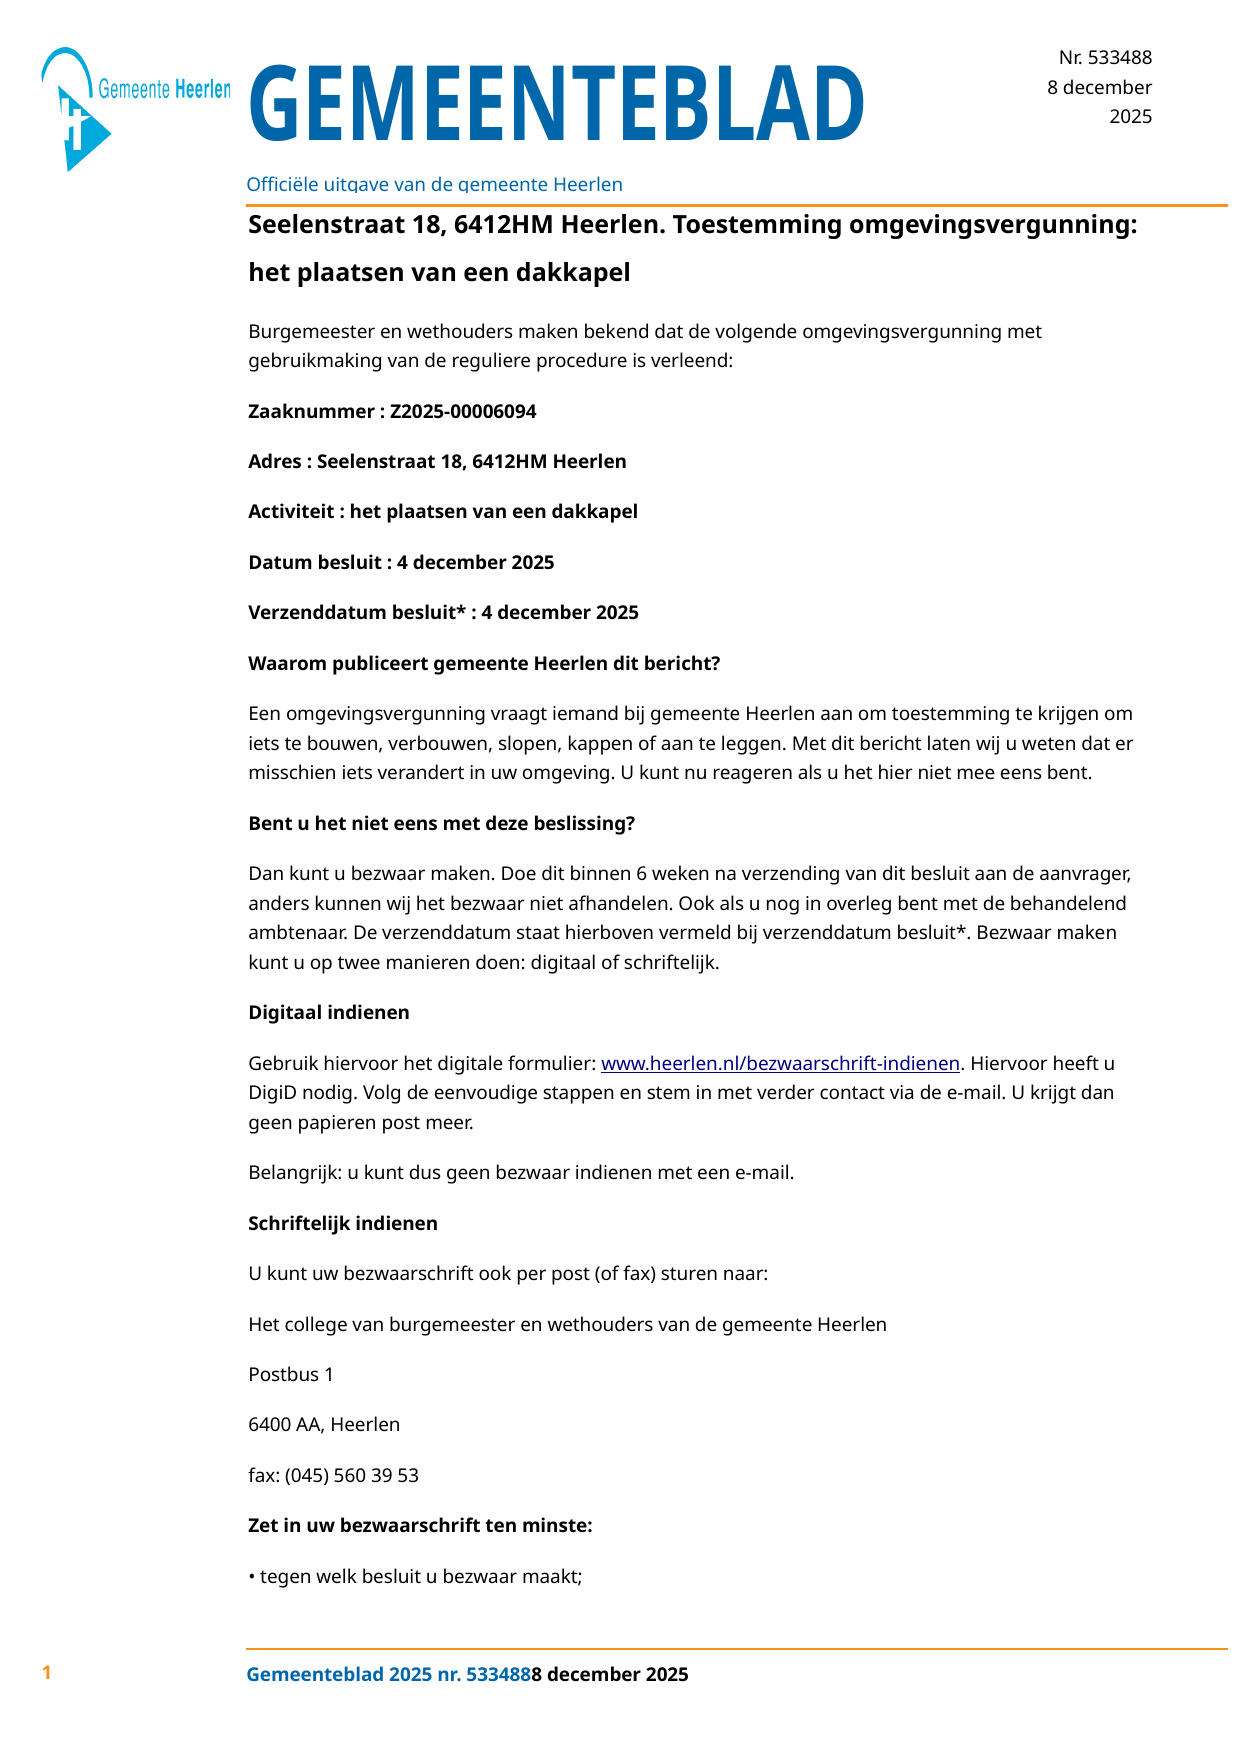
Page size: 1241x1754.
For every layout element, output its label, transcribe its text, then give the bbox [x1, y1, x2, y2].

text Een omgevingsvergunning vraagt iemand bij gemeente Heerlen aan om toestemming te krijgen om iets te bouwen, verbouwen, slopen, kappen of aan te leggen. Met dit bericht laten wij u weten dat er misschien iets verandert in uw omgeving. U kunt nu reageren als u het hier niet mee eens bent. [248, 700, 1152, 785]
text fax: (045) 560 39 53 [248, 1462, 1152, 1488]
text Datum besluit : 4 december 2025 [248, 549, 1152, 575]
text Waarom publiceert gemeente Heerlen dit bericht? [248, 650, 1152, 676]
text Adres : Seelenstraat 18, 6412HM Heerlen [248, 448, 1152, 474]
text U kunt uw bezwaarschrift ook per post (of fax) sturen naar: [248, 1260, 1152, 1286]
picture [41, 47, 59, 70]
text 6400 AA, Heerlen [248, 1412, 1152, 1437]
text Schriftelijk indienen [248, 1210, 1152, 1236]
text Verzenddatum besluit* : 4 december 2025 [248, 599, 1152, 625]
text Activiteit : het plaatsen van een dakkapel [248, 499, 1152, 524]
text Postbus 1 [248, 1361, 1152, 1387]
text Zaaknummer : Z2025-00006094 [248, 398, 1152, 424]
text • tegen welk besluit u bezwaar maakt; [248, 1563, 1152, 1589]
text Seelenstraat 18, 6412HM Heerlen. Toestemming omgevingsvergunning: het plaatsen van een dakkapel [248, 207, 1152, 288]
text Digitaal indienen [248, 999, 1152, 1025]
picture [41, 47, 231, 172]
text Dan kunt u bezwaar maken. Doe dit binnen 6 weken na verzending van dit besluit aan de aanvrager, anders kunnen wij het bezwaar niet afhandelen. Ook als u nog in overleg bent met de behandelend ambtenaar. De verzenddatum staat hierboven vermeld bij verzenddatum besluit*. Bezwaar maken kunt u op twee manieren doen: digitaal of schriftelijk. [248, 860, 1152, 975]
text Het college van burgemeester en wethouders van de gemeente Heerlen [248, 1311, 1152, 1337]
text Zet in uw bezwaarschrift ten minste: [248, 1512, 1152, 1538]
text Belangrijk: u kunt dus geen bezwaar indienen met een e-mail. [248, 1159, 1152, 1185]
text Bent u het niet eens met deze beslissing? [248, 810, 1152, 836]
text Burgemeester en wethouders maken bekend dat de volgende omgevingsvergunning met gebruikmaking van de reguliere procedure is verleend: [248, 318, 1152, 373]
text Gebruik hiervoor het digitale formulier: www.heerlen.nl/bezwaarschrift-indienen. Hiervoor heeft u DigiD nodig. Volg de eenvoudige stappen en stem in met verder contact via de e-mail. U krijgt dan geen papieren post meer. [248, 1050, 1152, 1135]
